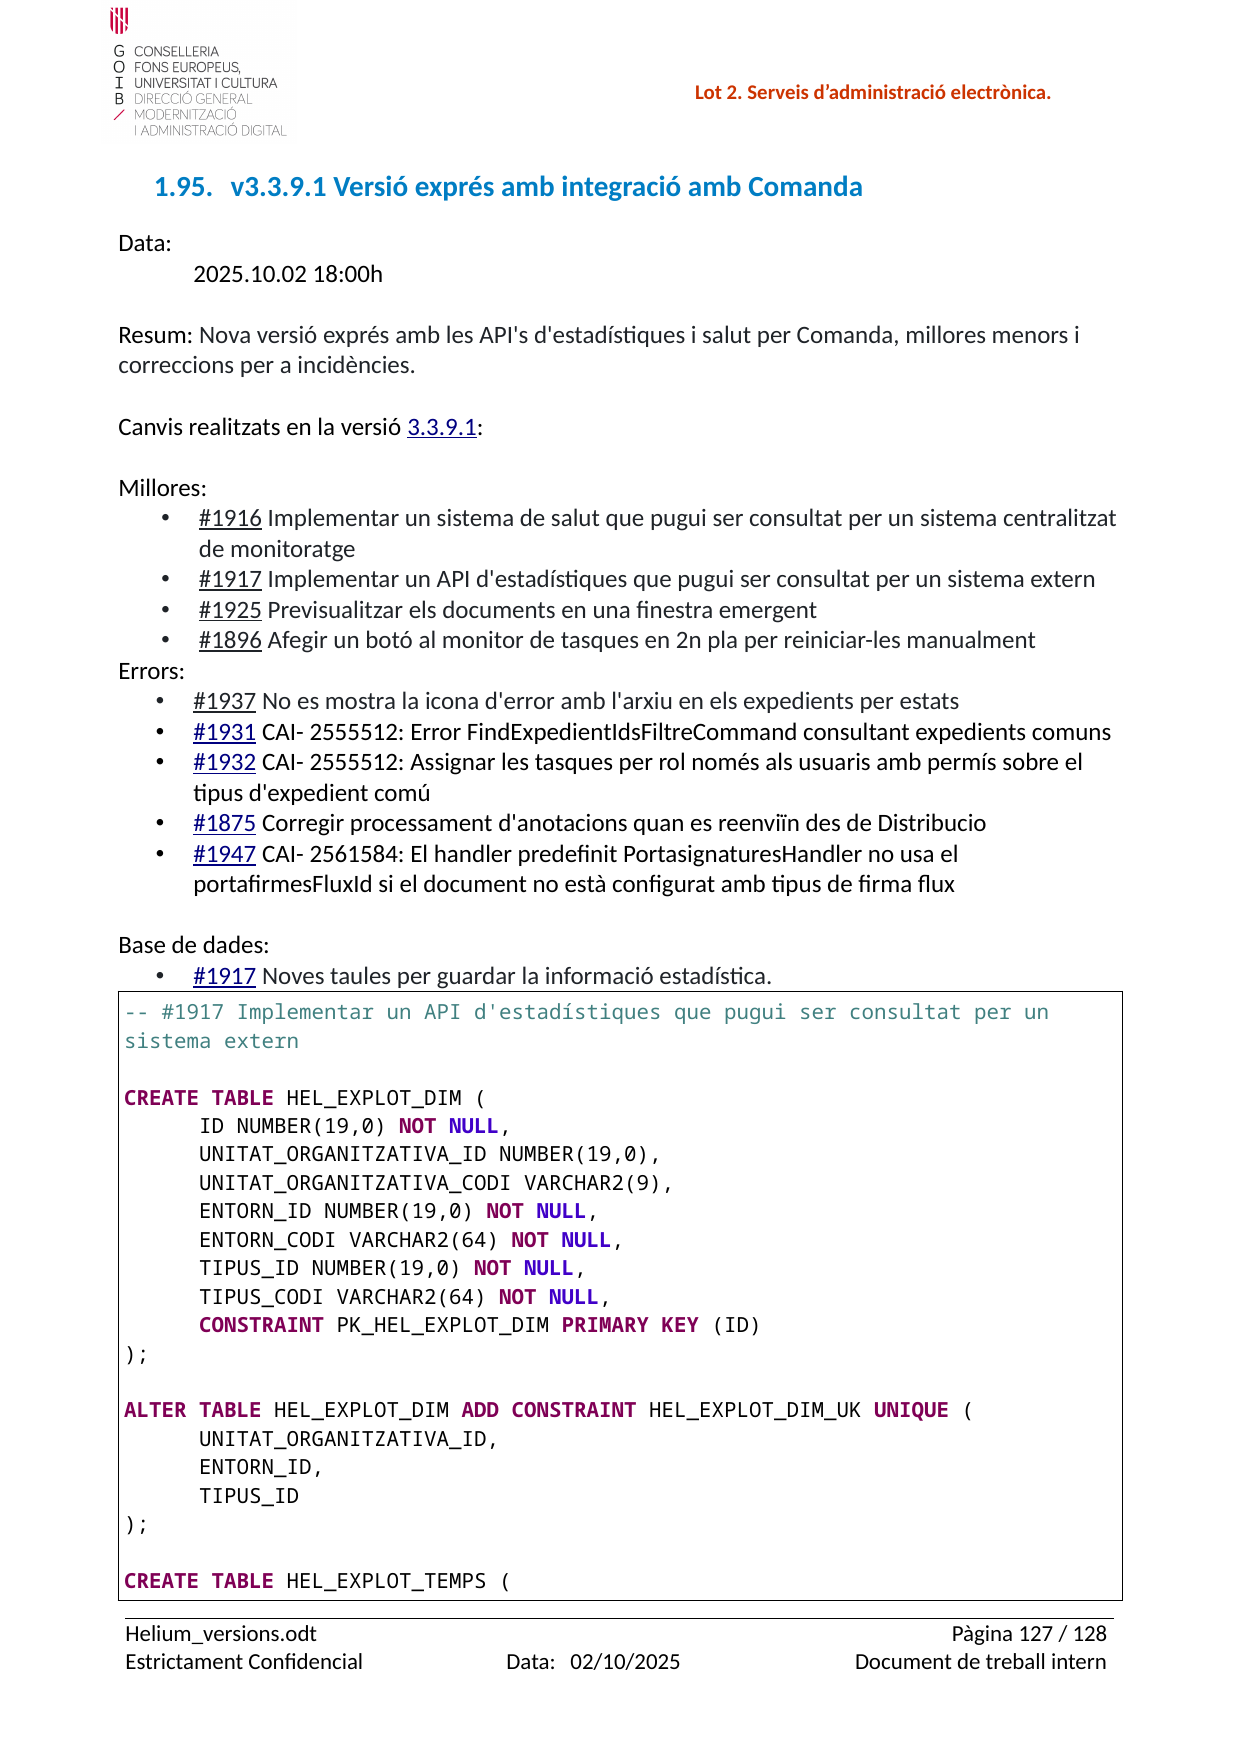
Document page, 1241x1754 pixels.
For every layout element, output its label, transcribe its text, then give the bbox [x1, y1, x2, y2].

text Canvis realitzats en la versió 3.3.9.1: [118, 411, 1122, 441]
list #1917 Implementar un API d'estadístiques que pugui ser consultat per un sistema extern [161, 563, 1122, 594]
text Base de dades: [118, 929, 1122, 960]
list #1932 CAI- 2555512: Assignar les tasques per rol només als usuaris amb permís sobre el tipus d'expedient comú [156, 746, 1122, 807]
list #1917 Noves taules per guardar la informació estadística. [156, 960, 1122, 991]
text Errors: [118, 655, 1122, 685]
picture [100, 0, 297, 144]
list #1875 Corregir processament d'anotacions quan es reenviïn des de Distribucio [156, 807, 1122, 838]
text Data: [118, 228, 1122, 258]
list #1947 CAI- 2561584: El handler predefinit PortasignaturesHandler no usa el portafirmesFluxId si el document no està configurat amb tipus de firma flux [156, 838, 1122, 899]
text Millores: [118, 472, 1122, 502]
list #1937 No es mostra la icona d'error amb l'arxiu en els expedients per estats [156, 685, 1122, 716]
subtitle v3.3.9.1 Versió exprés amb integració amb Comanda [153, 168, 1122, 204]
list #1916 Implementar un sistema de salut que pugui ser consultat per un sistema centralitzat de monitoratge [161, 502, 1122, 563]
text 2025.10.02 18:00h [118, 258, 1122, 289]
table_header -- #1917 Implementar un API d'estadístiques que pugui ser consultat per un sistema extern CREATE TABLE HEL_EXPLOT_DIM ( ID NUMBER(19,0) NOT NULL, UNITAT_ORGANITZATIVA_ID NUMBER(19,0), UNITAT_ORGANITZATIVA_CODI VARCHAR2(9), ENTORN_ID NUMBER(19,0) NOT NULL, ENTORN_CODI VARCHAR2(64) NOT NULL, TIPUS_ID NUMBER(19,0) NOT NULL, TIPUS_CODI VARCHAR2(64) NOT NULL, CONSTRAINT PK_HEL_EXPLOT_DIM PRIMARY KEY (ID) ); ALTER TABLE HEL_EXPLOT_DIM ADD CONSTRAINT HEL_EXPLOT_DIM_UK UNIQUE ( UNITAT_ORGANITZATIVA_ID, ENTORN_ID, TIPUS_ID ); CREATE TABLE HEL_EXPLOT_TEMPS ( [119, 992, 1122, 1600]
text Resum: Nova versió exprés amb les API's d'estadístiques i salut per Comanda, millores menors i correccions per a incidències. [118, 319, 1122, 380]
list #1925 Previsualitzar els documents en una finestra emergent [161, 594, 1122, 624]
list #1896 Afegir un botó al monitor de tasques en 2n pla per reiniciar-les manualment [161, 624, 1122, 655]
list #1931 CAI- 2555512: Error FindExpedientIdsFiltreCommand consultant expedients comuns [156, 716, 1122, 746]
